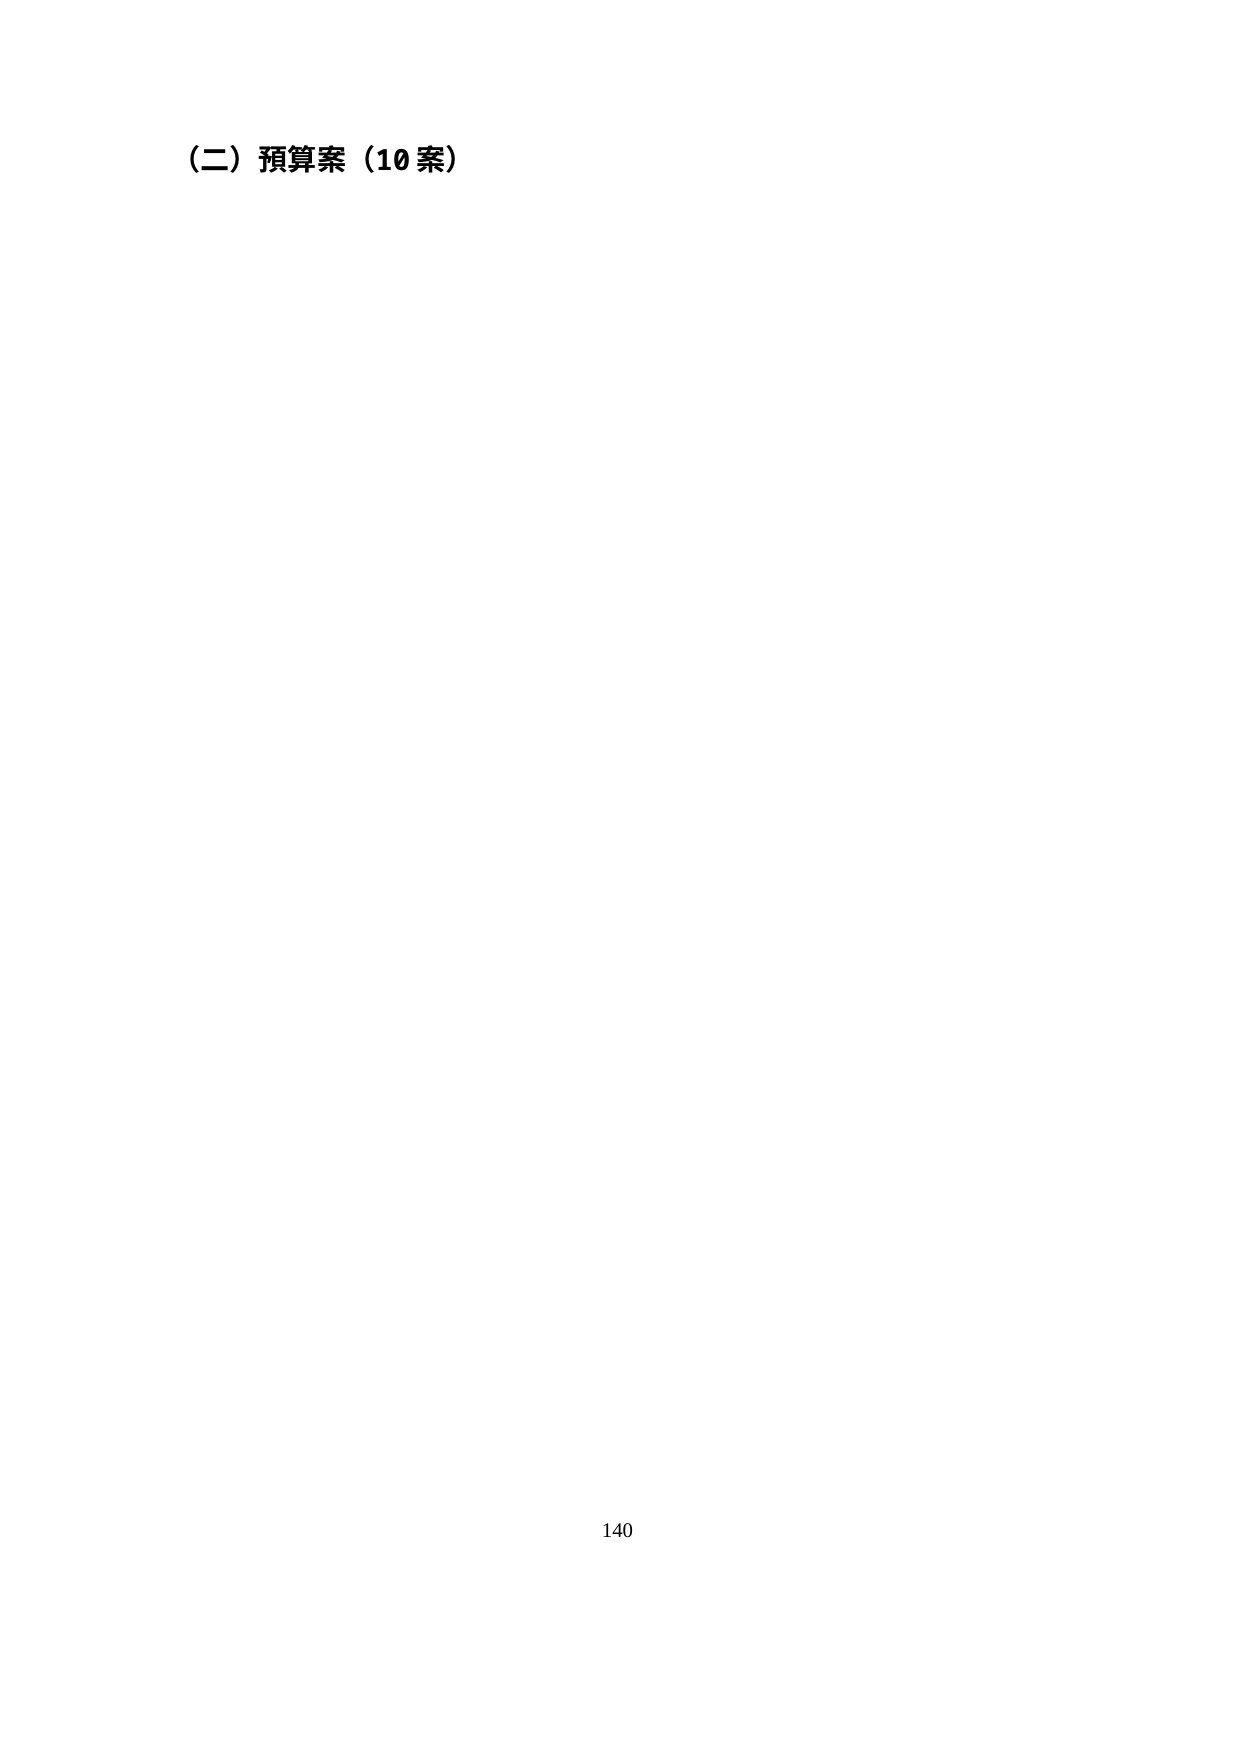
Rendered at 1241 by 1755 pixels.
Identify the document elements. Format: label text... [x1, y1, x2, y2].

text （二）預算案（10案） [142, 116, 1093, 178]
